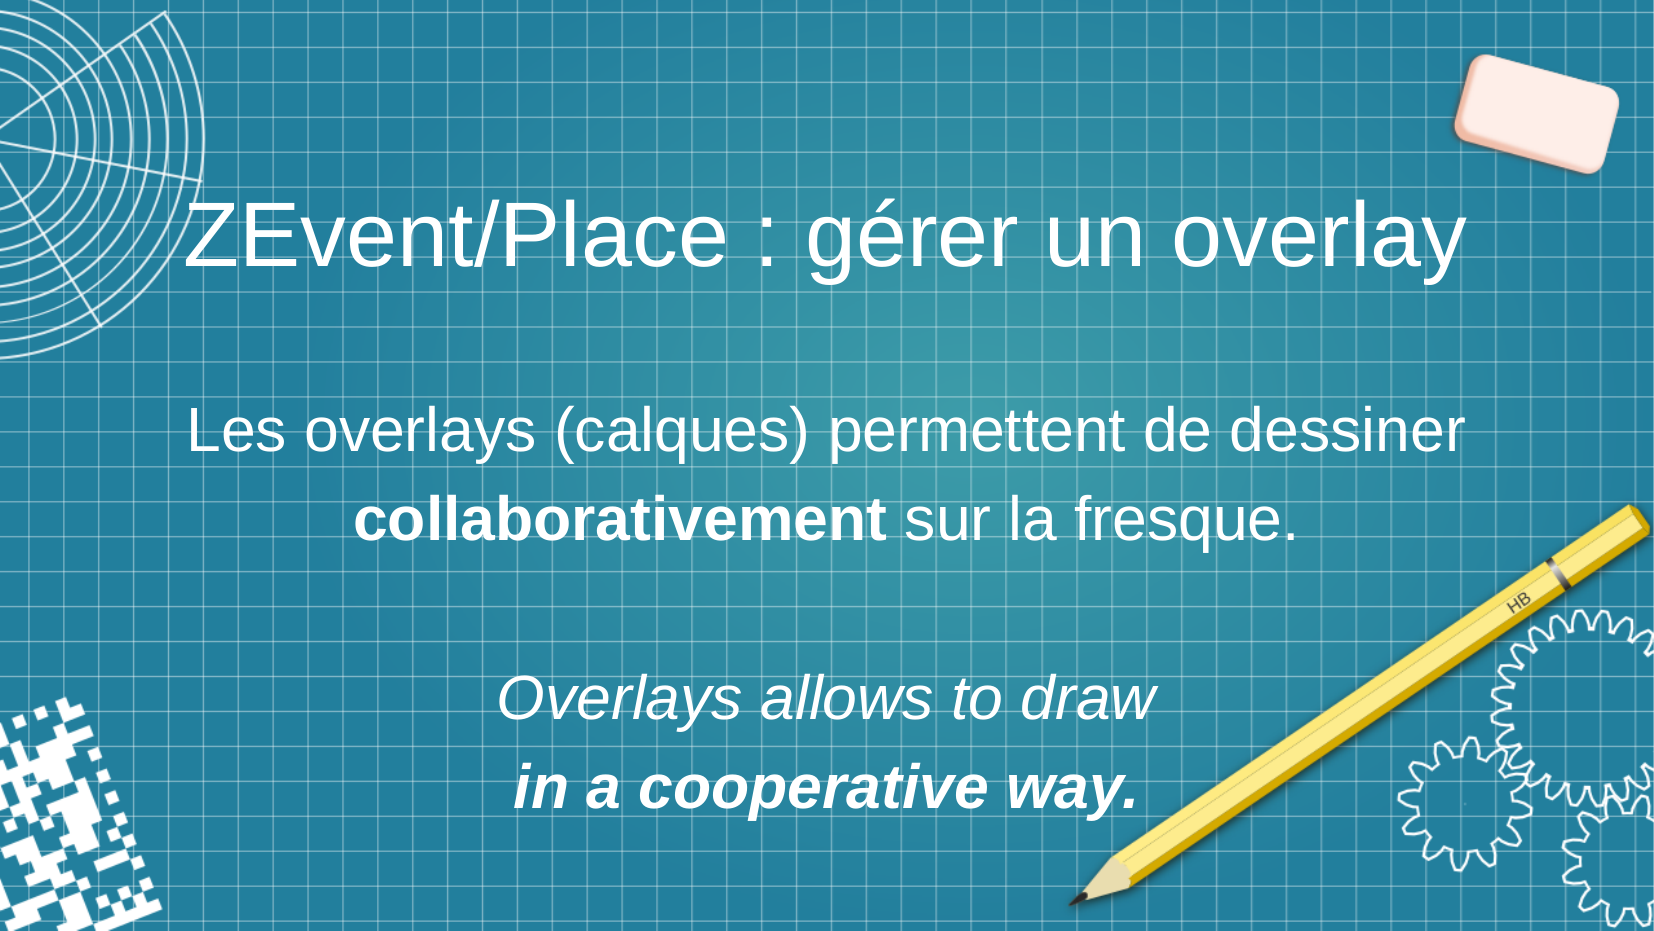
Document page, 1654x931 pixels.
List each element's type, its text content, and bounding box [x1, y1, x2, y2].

title ZEvent/Place : gérer un overlay [82, 123, 1571, 336]
subtitle Les overlays (calques) permettent de dessiner collaborativement sur la fresque. Overlays allows to draw in a cooperative way. [82, 386, 1571, 838]
